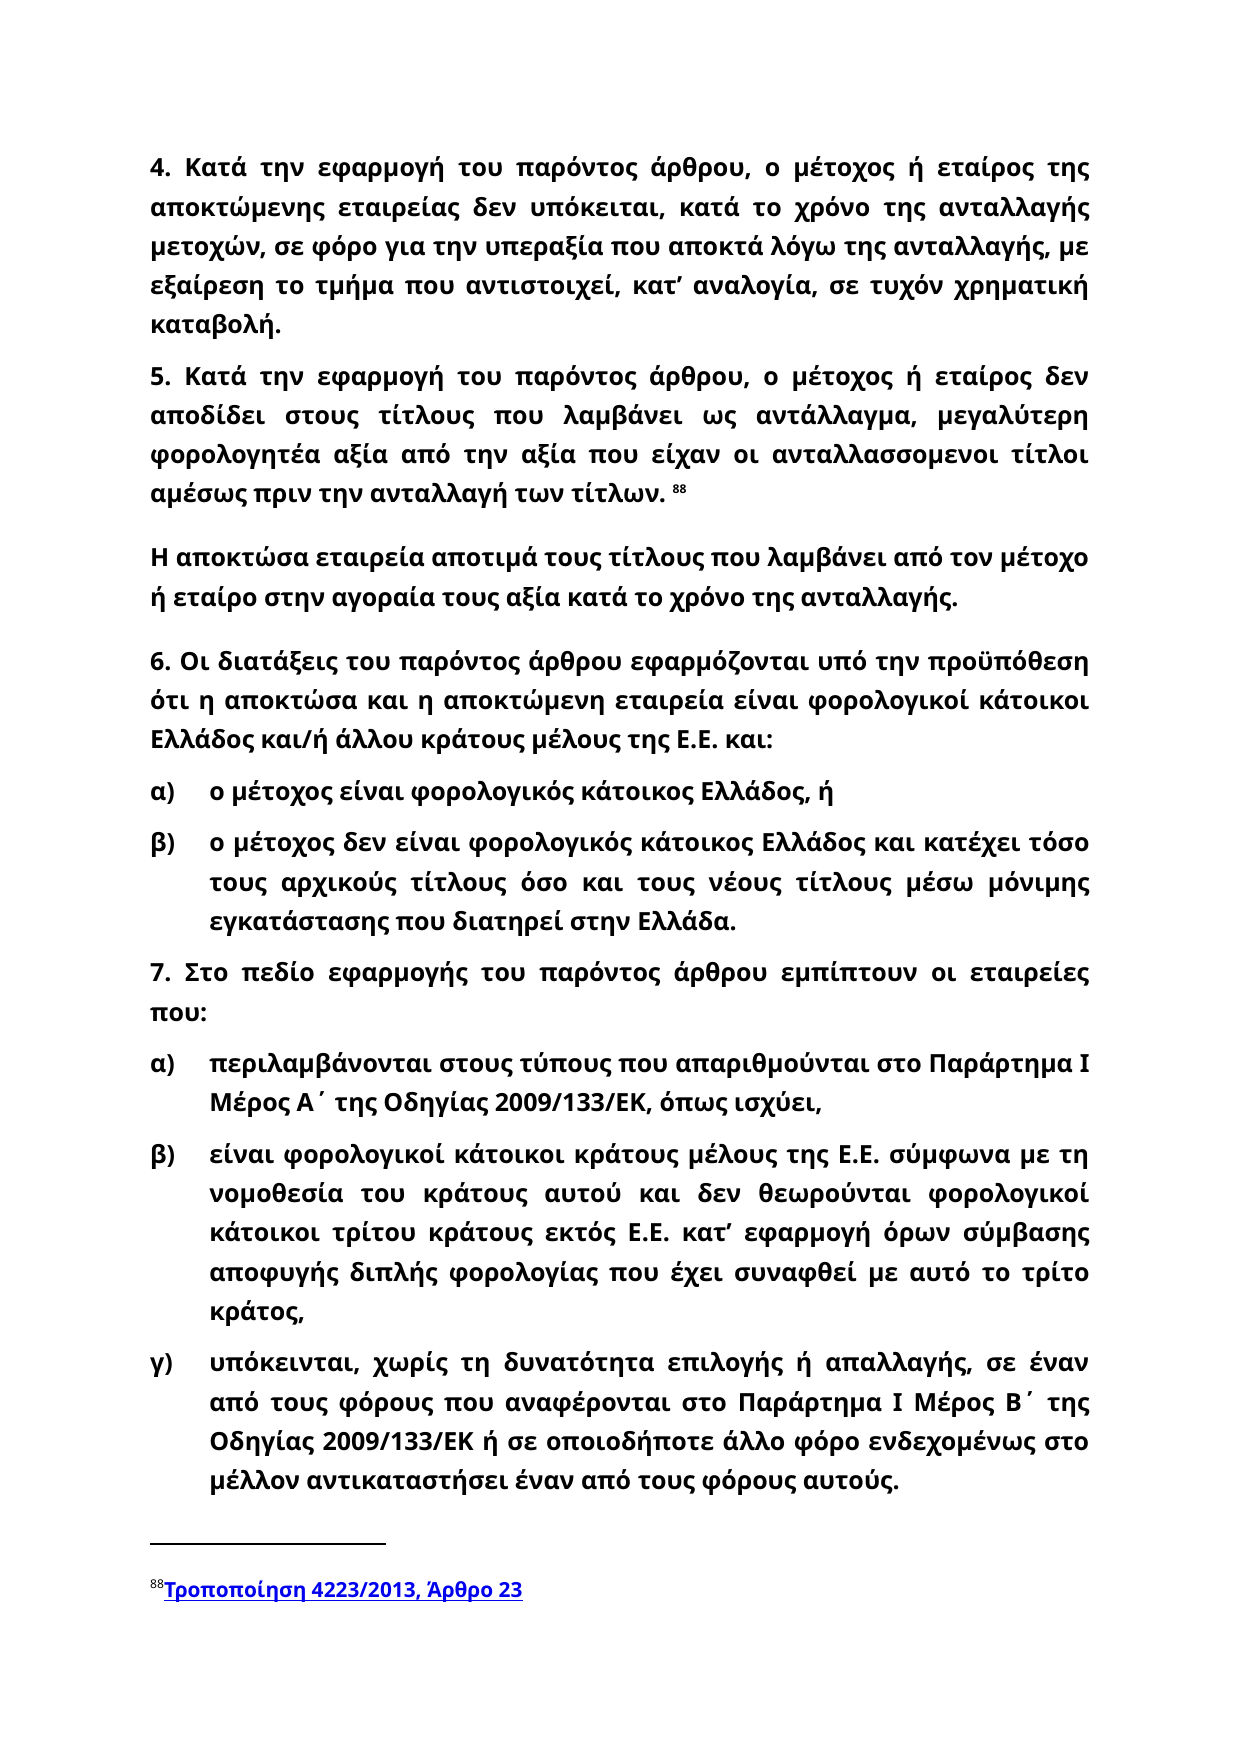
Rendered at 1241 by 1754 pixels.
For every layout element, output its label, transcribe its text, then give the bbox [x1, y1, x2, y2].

list α) ο μέτοχος είναι φορολογικός κάτοικος Ελλάδος, ή [150, 773, 1090, 807]
text 5. Κατά την εφαρμογή του παρόντος άρθρου, ο μέτοχος ή εταίρος δεν αποδίδει στους τίτλους που λαμβάνει ως αντάλλαγμα, μεγαλύτερη φορολογητέα αξία από την αξία που είχαν οι ανταλλασσομενοι τίτλοι αμέσως πριν την ανταλλαγή των τίτλων. [150, 358, 1090, 510]
text 7. Στο πεδίο εφαρμογής του παρόντος άρθρου εμπίπτουν οι εταιρείες που: [150, 955, 1090, 1028]
text 6. Οι διατάξεις του παρόντος άρθρου εφαρμόζονται υπό την προϋπόθεση ότι η αποκτώσα και η αποκτώμενη εταιρεία είναι φορολογικοί κάτοικοι Ελλάδος και/ή άλλου κράτους μέλους της Ε.Ε. και: [150, 643, 1090, 756]
list γ) υπόκεινται, χωρίς τη δυνατότητα επιλογής ή απαλλαγής, σε έναν από τους φόρους που αναφέρονται στο Παράρτημα Ι Μέρος Β΄ της Οδηγίας 2009/133/ΕΚ ή σε οποιοδήποτε άλλο φόρο ενδεχομένως στο μέλλον αντικαταστήσει έναν από τους φόρους αυτούς. [150, 1345, 1090, 1497]
text Η αποκτώσα εταιρεία αποτιμά τους τίτλους που λαμβάνει από τον μέτοχο ή εταίρο στην αγοραία τους αξία κατά το χρόνο της ανταλλαγής. [150, 540, 1090, 613]
list β) είναι φορολογικοί κάτοικοι κράτους μέλους της Ε.Ε. σύμφωνα με τη νομοθεσία του κράτους αυτού και δεν θεωρούνται φορολογικοί κάτοικοι τρίτου κράτους εκτός Ε.Ε. κατ’ εφαρμογή όρων σύμβασης αποφυγής διπλής φορολογίας που έχει συναφθεί με αυτό το τρίτο κράτος, [150, 1137, 1090, 1327]
text 4. Κατά την εφαρμογή του παρόντος άρθρου, ο μέτοχος ή εταίρος της αποκτώμενης εταιρείας δεν υπόκειται, κατά το χρόνο της ανταλλαγής μετοχών, σε φόρο για την υπεραξία που αποκτά λόγω της ανταλλαγής, με εξαίρεση το τμήμα που αντιστοιχεί, κατ’ αναλογία, σε τυχόν χρηματική καταβολή. [150, 150, 1090, 341]
list β) ο μέτοχος δεν είναι φορολογικός κάτοικος Ελλάδος και κατέχει τόσο τους αρχικούς τίτλους όσο και τους νέους τίτλους μέσω μόνιμης εγκατάστασης που διατηρεί στην Ελλάδα. [150, 825, 1090, 937]
list α) περιλαμβάνονται στους τύπους που απαριθμούνται στο Παράρτημα Ι Μέρος Α΄ της Οδηγίας 2009/133/ΕΚ, όπως ισχύει, [150, 1046, 1090, 1119]
text Τροποποίηση 4223/2013, Άρθρο 23 [150, 1576, 1090, 1604]
